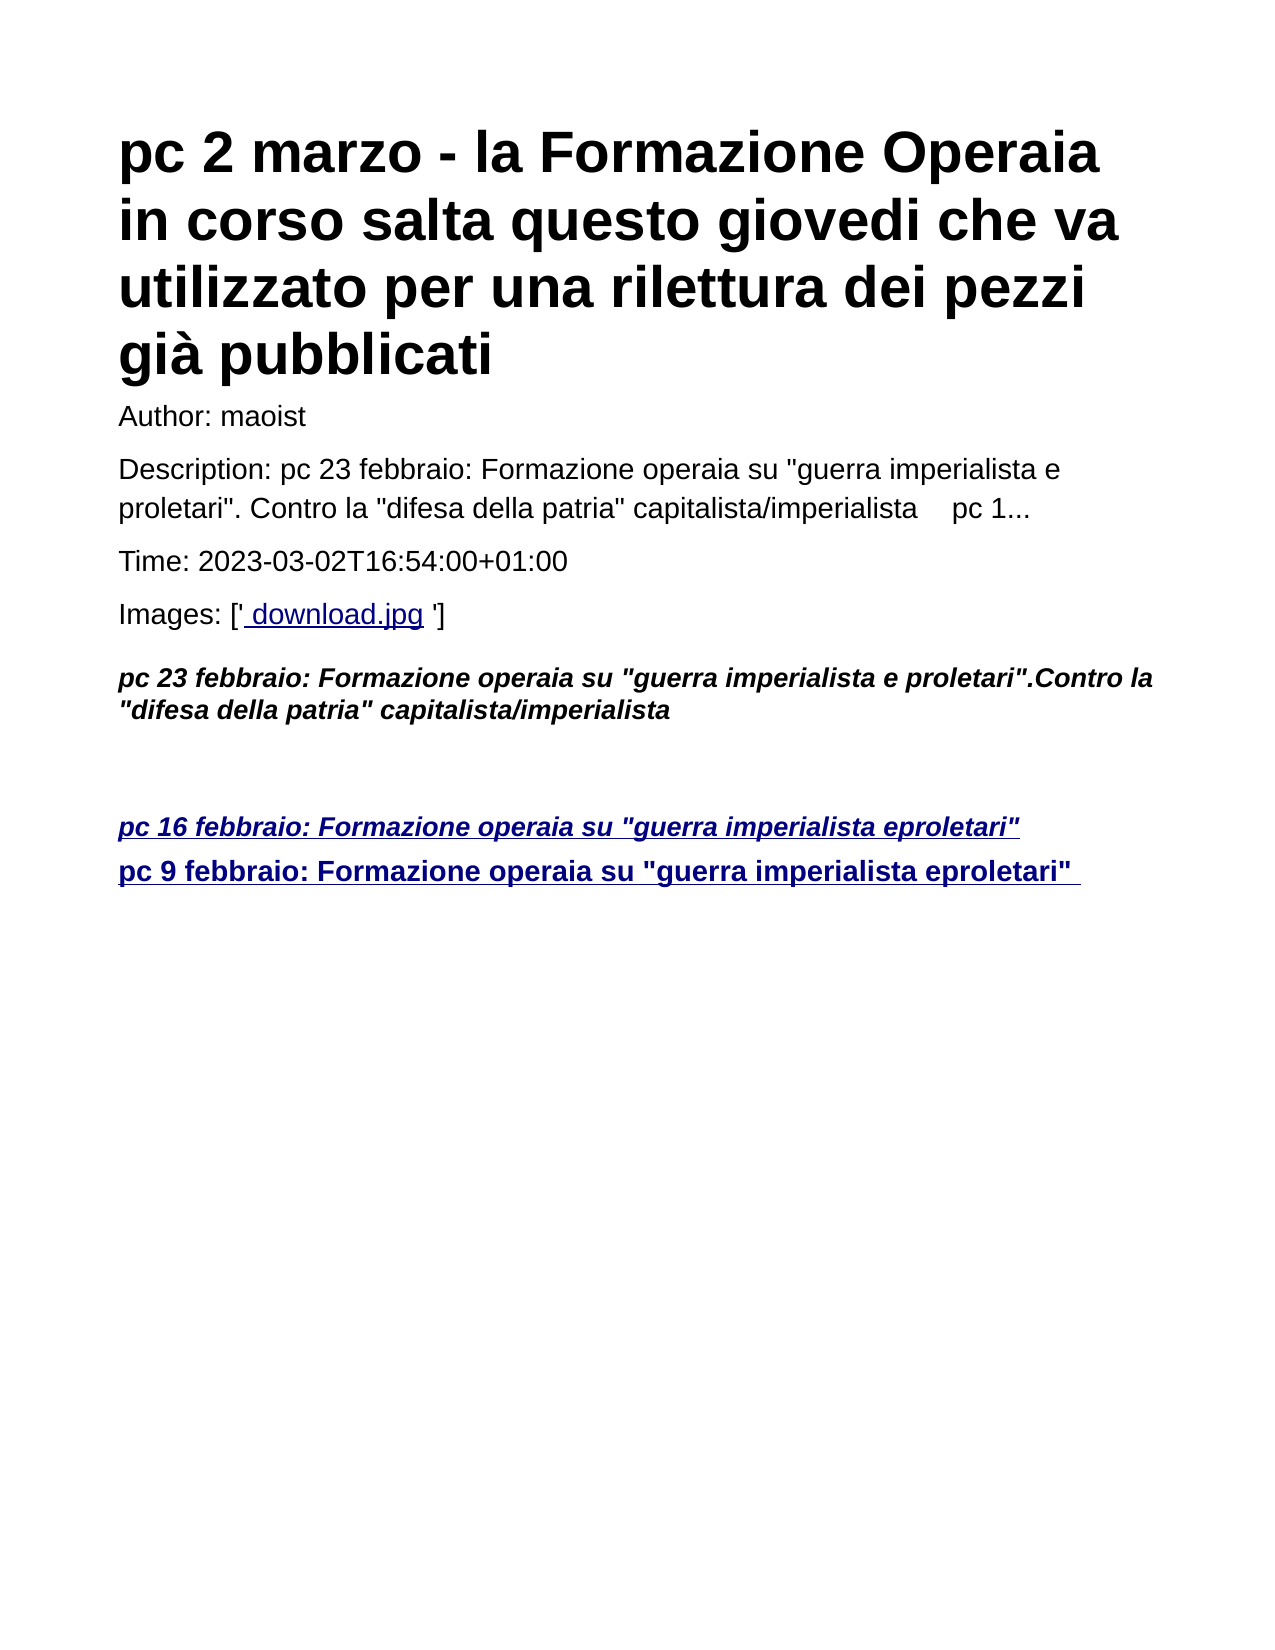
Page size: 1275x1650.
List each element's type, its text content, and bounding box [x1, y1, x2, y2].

subtitle pc 2 marzo - la Formazione Operaia in corso salta questo giovedi che va utilizzato per una rilettura dei pezzi già pubblicati [118, 118, 1157, 386]
text Description: pc 23 febbraio: Formazione operaia su "guerra imperialista e proletari". Contro la "difesa della patria" capitalista/imperialista pc 1... [118, 452, 1157, 524]
text Time: 2023-03-02T16:54:00+01:00 [118, 544, 1157, 577]
subtitle pc 16 febbraio: Formazione operaia su "guerra imperialista eproletari" [118, 811, 1157, 842]
text Author: maoist [118, 399, 1157, 432]
text Images: [' download.jpg '] [118, 597, 1157, 630]
text pc 9 febbraio: Formazione operaia su "guerra imperialista eproletari" [118, 854, 1157, 888]
subtitle pc 23 febbraio: Formazione operaia su "guerra imperialista e proletari".Contro la "difesa della patria" capitalista/imperialista [118, 662, 1157, 725]
